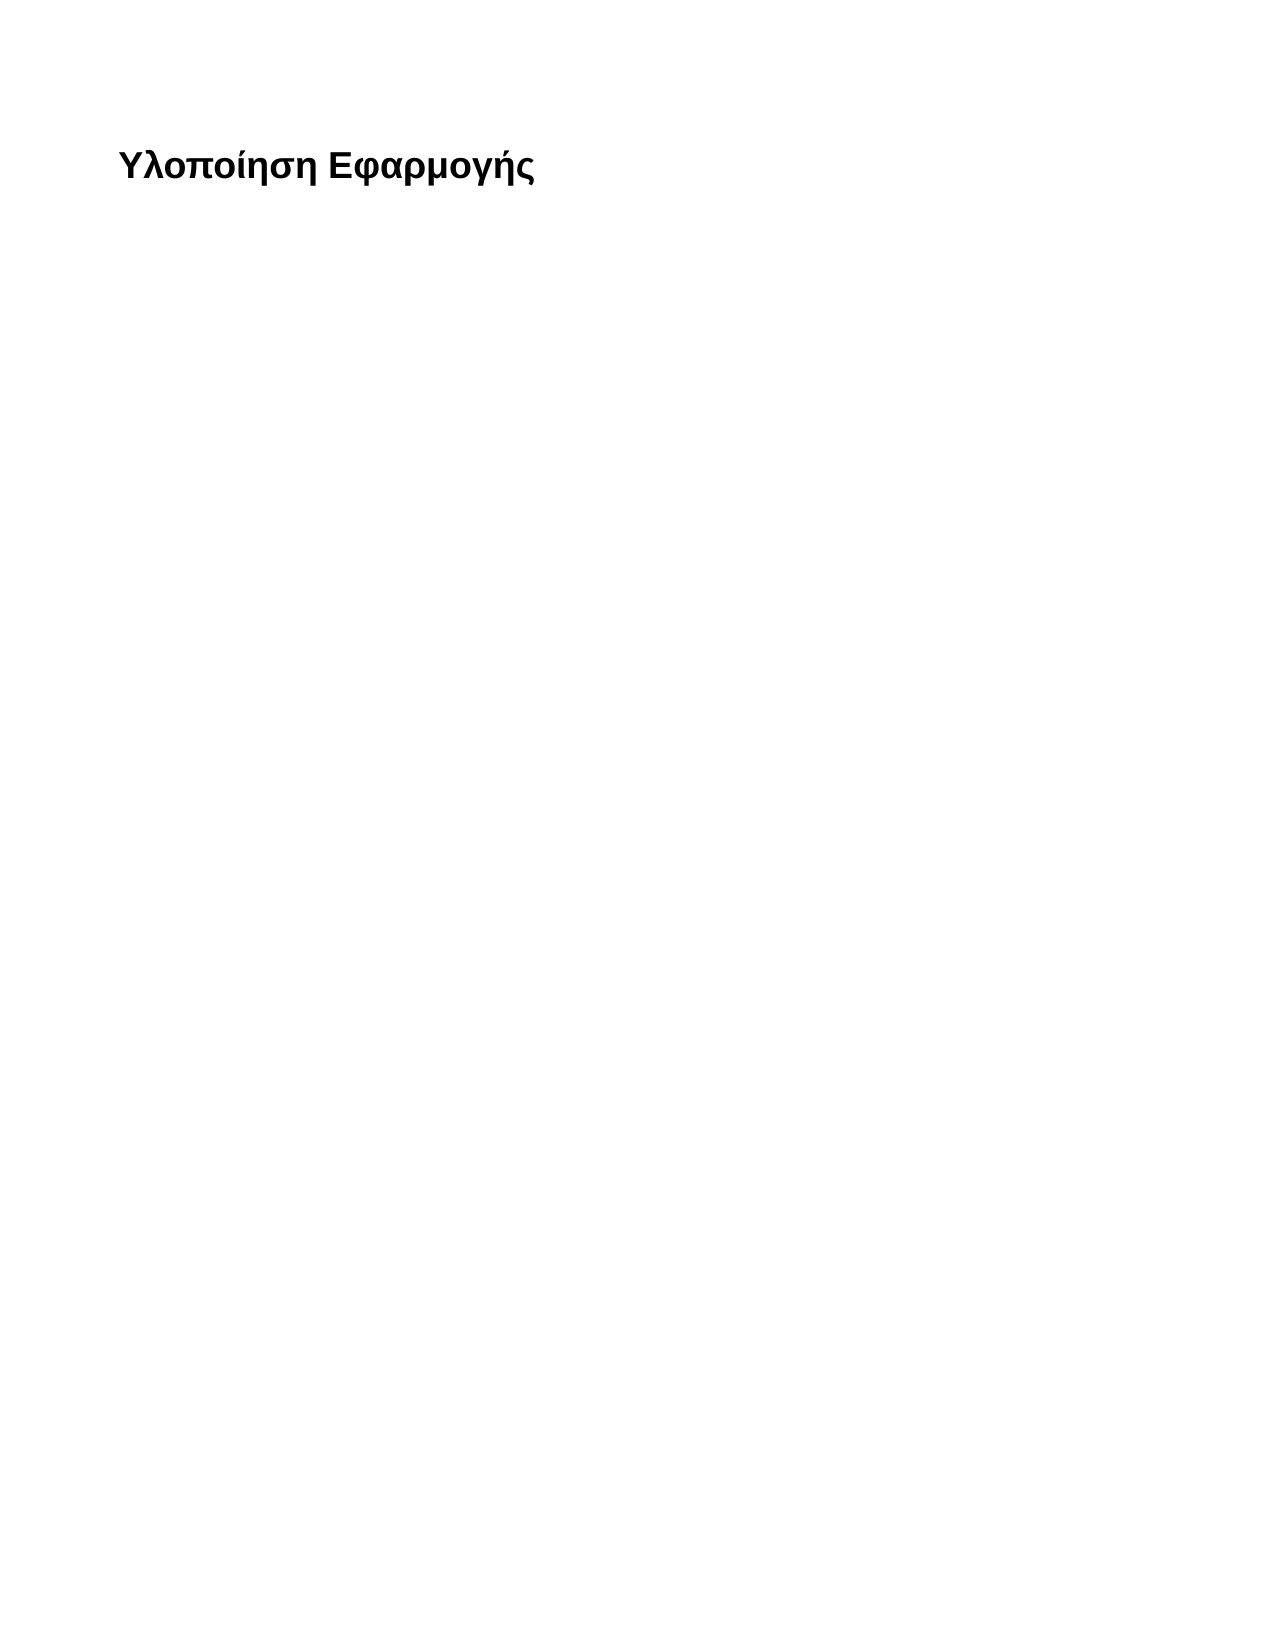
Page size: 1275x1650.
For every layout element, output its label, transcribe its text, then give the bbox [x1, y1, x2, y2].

subtitle Υλοποίηση Εφαρμογής [118, 143, 1157, 186]
